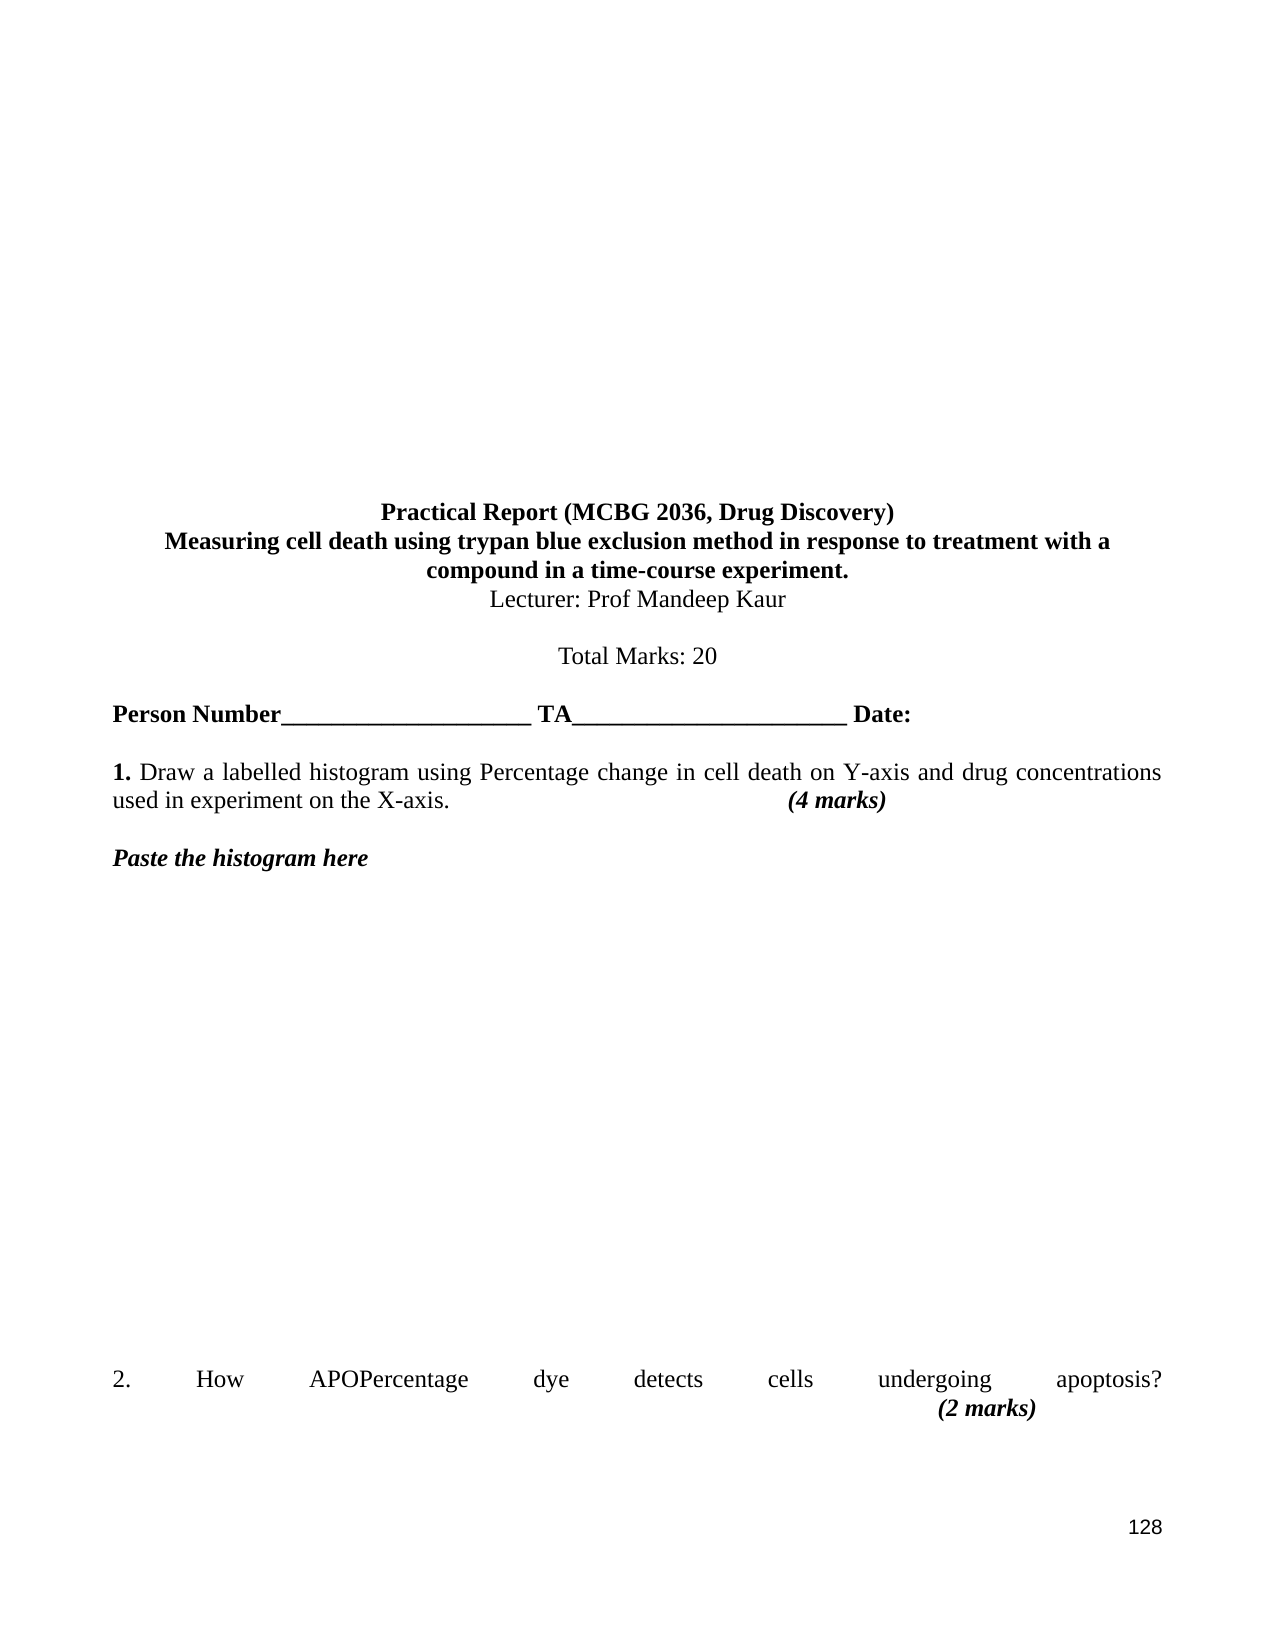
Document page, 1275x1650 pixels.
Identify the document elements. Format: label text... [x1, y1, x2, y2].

text 2. How APOPercentage dye detects cells undergoing apoptosis? (2 marks) [112, 1364, 1162, 1422]
text Measuring cell death using trypan blue exclusion method in response to treatment with a compound in a time-course experiment. [112, 526, 1162, 584]
subtitle Lecturer: Prof Mandeep Kaur [112, 584, 1162, 612]
text Person Number____________________ TA______________________ Date: [112, 699, 1162, 727]
subtitle Total Marks: 20 [112, 641, 1162, 670]
text Paste the histogram here [112, 843, 1162, 872]
text 1. Draw a labelled histogram using Percentage change in cell death on Y-axis and drug concentrations used in experiment on the X-axis. (4 marks) [112, 757, 1162, 814]
subtitle Practical Report (MCBG 2036, Drug Discovery) [112, 497, 1162, 526]
